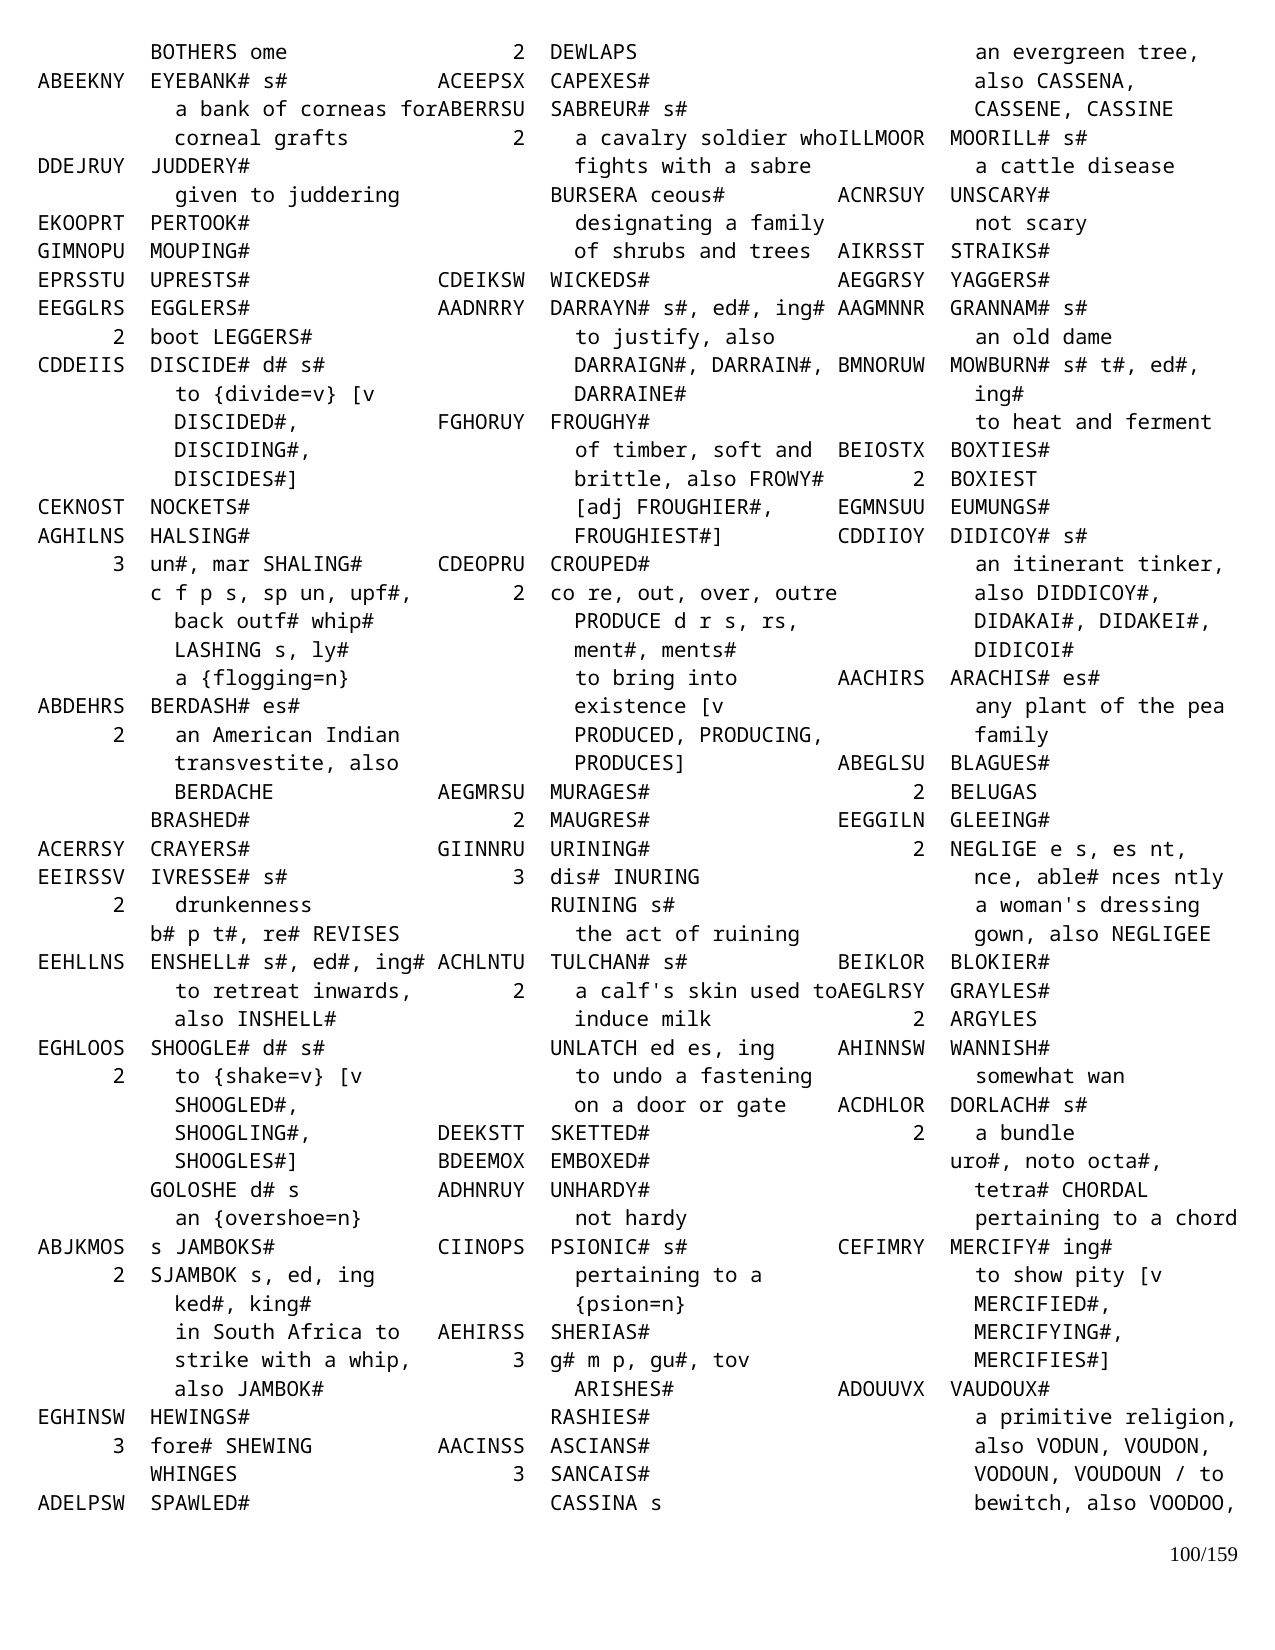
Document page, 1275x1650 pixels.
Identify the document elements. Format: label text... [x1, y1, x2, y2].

text ILLMOOR MOORILL# s# [837, 123, 1237, 151]
text CDEOPRU CROUPED# [437, 549, 837, 578]
text ABDEHRS BERDASH# es# [37, 692, 437, 720]
text not scary [837, 208, 1237, 237]
text a woman's dressing gown, also NEGLIGEE [837, 891, 1237, 947]
text RUINING s# [437, 891, 837, 919]
text AACHIRS ARACHIS# es# [837, 663, 1237, 692]
text b# p t#, re# REVISES [37, 919, 437, 947]
text EGHINSW HEWINGS# [37, 1402, 437, 1431]
text BRASHED# [37, 805, 437, 834]
text 3 g# m p, gu#, tov ARISHES# [437, 1346, 837, 1402]
text 3 SANCAIS# [437, 1459, 837, 1488]
text EEHLLNS ENSHELL# s#, ed#, ing# [37, 947, 437, 976]
text DDEJRUY JUDDERY# [37, 151, 437, 180]
text an itinerant tinker, also DIDDICOY#, DIDAKAI#, DIDAKEI#, DIDICOI# [837, 549, 1237, 663]
text CDDIIOY DIDICOY# s# [837, 521, 1237, 549]
text CEFIMRY MERCIFY# ing# [837, 1232, 1237, 1260]
text 2 drunkenness [37, 891, 437, 919]
text 2 an American Indian transvestite, also BERDACHE [37, 720, 437, 805]
text ACEEPSX CAPEXES# [437, 66, 837, 94]
text 2 to {shake=v} [v SHOOGLED#, SHOOGLING#, SHOOGLES#] [37, 1061, 437, 1175]
text ABERRSU SABREUR# s# [437, 94, 837, 123]
text CEKNOST NOCKETS# [37, 492, 437, 521]
text BMNORUW MOWBURN# s# t#, ed#, ing# [837, 350, 1237, 407]
text c f p s, sp un, upf#, back outf# whip# LASHING s, ly# [37, 578, 437, 663]
text EGHLOOS SHOOGLE# d# s# [37, 1033, 437, 1061]
text given to juddering [37, 180, 437, 208]
text to show pity [v MERCIFIED#, MERCIFYING#, MERCIFIES#] [837, 1260, 1237, 1374]
text ACERRSY CRAYERS# [37, 834, 437, 862]
text 2 ARGYLES [837, 1004, 1237, 1033]
text GIMNOPU MOUPING# [37, 237, 437, 265]
text ACHLNTU TULCHAN# s# [437, 947, 837, 976]
text an evergreen tree, also CASSENA, CASSENE, CASSINE [837, 37, 1237, 123]
text EEIRSSV IVRESSE# s# [37, 862, 437, 891]
text 3 fore# SHEWING [37, 1431, 437, 1459]
text not hardy [437, 1203, 837, 1232]
text AADNRRY DARRAYN# s#, ed#, ing# [437, 293, 837, 322]
text EGMNSUU EUMUNGS# [837, 492, 1237, 521]
text 2 boot LEGGERS# [37, 322, 437, 350]
text FGHORUY FROUGHY# [437, 407, 837, 436]
text AACINSS ASCIANS# [437, 1431, 837, 1459]
text 2 DEWLAPS [437, 37, 837, 66]
text AEGGRSY YAGGERS# [837, 265, 1237, 293]
text 2 a cavalry soldier who fights with a sabre [437, 123, 837, 180]
text AEHIRSS SHERIAS# [437, 1317, 837, 1346]
text to justify, also DARRAIGN#, DARRAIN#, DARRAINE# [437, 322, 837, 407]
text CASSINA s [437, 1488, 837, 1516]
text ADOUUVX VAUDOUX# [837, 1374, 1237, 1402]
text any plant of the pea family [837, 692, 1237, 748]
text 3 dis# INURING [437, 862, 837, 891]
text BURSERA ceous# [437, 180, 837, 208]
text CIINOPS PSIONIC# s# [437, 1232, 837, 1260]
text 2 BOXIEST [837, 464, 1237, 492]
text CDDEIIS DISCIDE# d# s# [37, 350, 437, 379]
text 2 MAUGRES# [437, 805, 837, 834]
text BEIKLOR BLOKIER# [837, 947, 1237, 976]
text AEGMRSU MURAGES# [437, 777, 837, 805]
text in South Africa to strike with a whip, also JAMBOK# [37, 1317, 437, 1402]
text AAGMNNR GRANNAM# s# [837, 293, 1237, 322]
text to bring into existence [v PRODUCED, PRODUCING, PRODUCES] [437, 663, 837, 777]
text ACNRSUY UNSCARY# [837, 180, 1237, 208]
text EEGGLRS EGGLERS# [37, 293, 437, 322]
text CDEIKSW WICKEDS# [437, 265, 837, 293]
text UNLATCH ed es, ing [437, 1033, 837, 1061]
text a bank of corneas for corneal grafts [37, 94, 437, 151]
text 2 a bundle [837, 1118, 1237, 1147]
text AHINNSW WANNISH# [837, 1033, 1237, 1061]
text DEEKSTT SKETTED# [437, 1118, 837, 1147]
text a cattle disease [837, 151, 1237, 180]
text ABEGLSU BLAGUES# [837, 748, 1237, 777]
text 2 co re, out, over, outre PRODUCE d r s, rs, ment#, ments# [437, 578, 837, 663]
text GIINNRU URINING# [437, 834, 837, 862]
text uro#, noto octa#, tetra# CHORDAL [837, 1147, 1237, 1203]
text 2 BELUGAS [837, 777, 1237, 805]
text 3 un#, mar SHALING# [37, 549, 437, 578]
text EPRSSTU UPRESTS# [37, 265, 437, 293]
text pertaining to a {psion=n} [437, 1260, 837, 1317]
text EEGGILN GLEEING# [837, 805, 1237, 834]
text EKOOPRT PERTOOK# [37, 208, 437, 237]
text BDEEMOX EMBOXED# [437, 1147, 837, 1175]
text to undo a fastening on a door or gate [437, 1061, 837, 1118]
text a primitive religion, also VODUN, VOUDON, VODOUN, VOUDOUN / to bewitch, also VOODOO, [837, 1402, 1237, 1516]
text BEIOSTX BOXTIES# [837, 436, 1237, 464]
text to retreat inwards, also INSHELL# [37, 976, 437, 1033]
text 2 NEGLIGE e s, es nt, nce, able# nces ntly [837, 834, 1237, 891]
text AIKRSST STRAIKS# [837, 237, 1237, 265]
text RASHIES# [437, 1402, 837, 1431]
text an old dame [837, 322, 1237, 350]
text WHINGES [37, 1459, 437, 1488]
text 2 SJAMBOK s, ed, ing ked#, king# [37, 1260, 437, 1317]
text ABEEKNY EYEBANK# s# [37, 66, 437, 94]
text pertaining to a chord [837, 1203, 1237, 1232]
text to {divide=v} [v DISCIDED#, DISCIDING#, DISCIDES#] [37, 379, 437, 492]
text somewhat wan [837, 1061, 1237, 1090]
text an {overshoe=n} [37, 1203, 437, 1232]
text ADHNRUY UNHARDY# [437, 1175, 837, 1203]
text of timber, soft and brittle, also FROWY# [adj FROUGHIER#, FROUGHIEST#] [437, 436, 837, 549]
text ADELPSW SPAWLED# [37, 1488, 437, 1516]
text ABJKMOS s JAMBOKS# [37, 1232, 437, 1260]
text 2 a calf's skin used to induce milk [437, 976, 837, 1033]
text GOLOSHE d# s [37, 1175, 437, 1203]
text to heat and ferment [837, 407, 1237, 436]
text the act of ruining [437, 919, 837, 947]
text designating a family of shrubs and trees [437, 208, 837, 265]
text AEGLRSY GRAYLES# [837, 976, 1237, 1004]
text BOTHERS ome [37, 37, 437, 66]
text ACDHLOR DORLACH# s# [837, 1090, 1237, 1118]
text a {flogging=n} [37, 663, 437, 692]
text AGHILNS HALSING# [37, 521, 437, 549]
